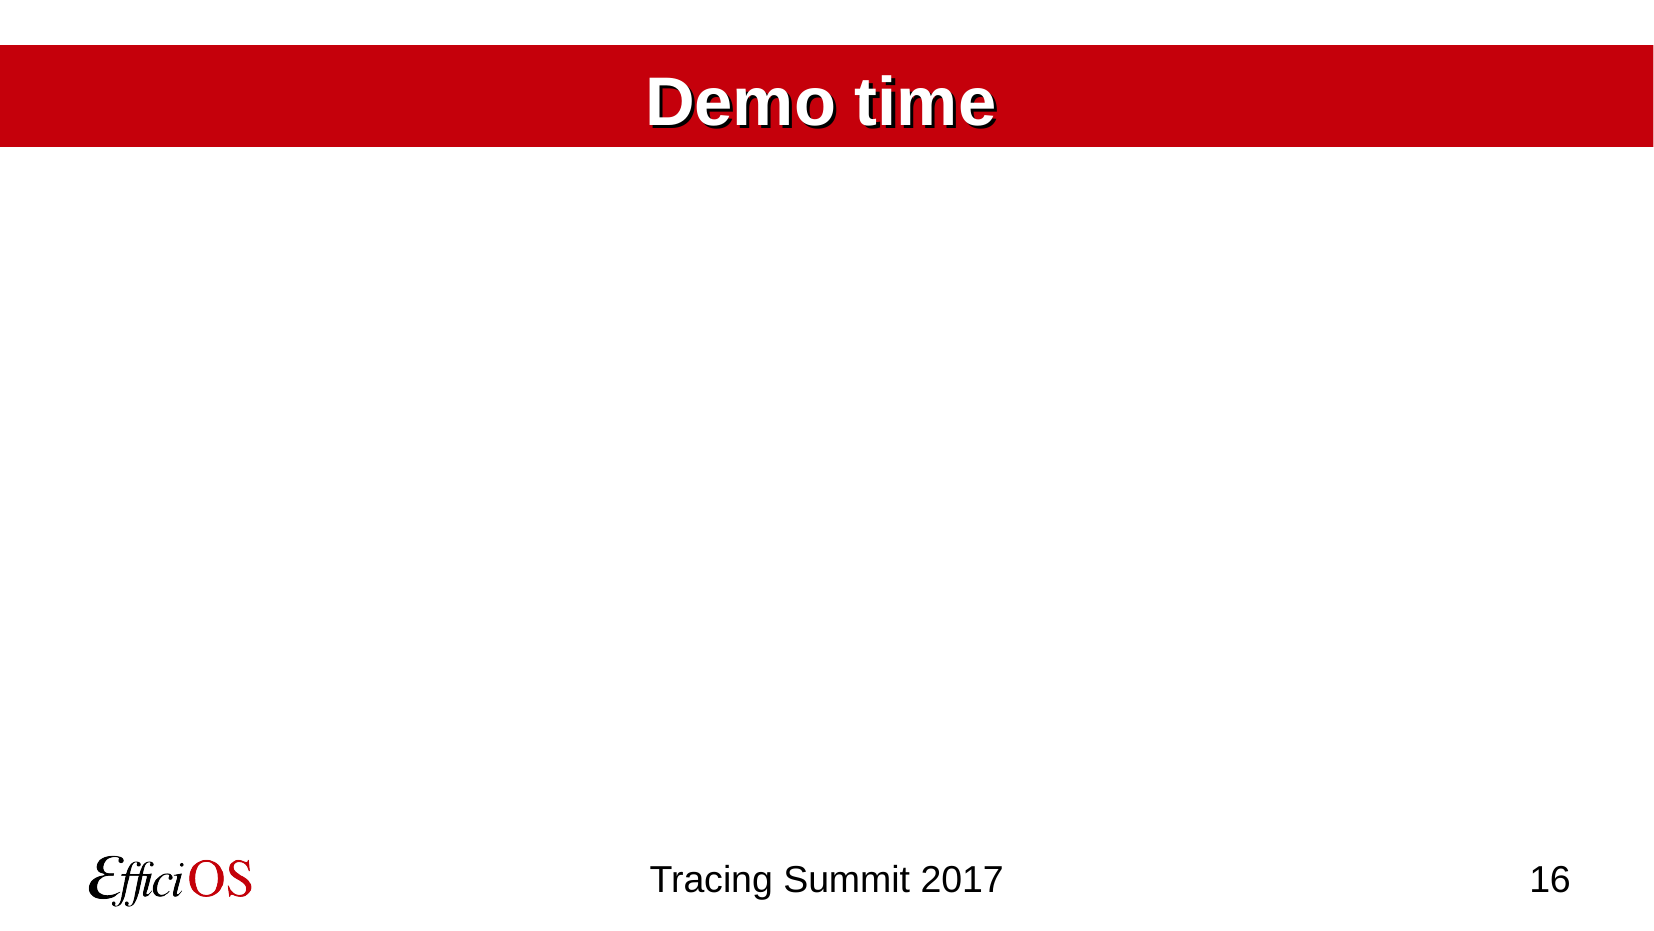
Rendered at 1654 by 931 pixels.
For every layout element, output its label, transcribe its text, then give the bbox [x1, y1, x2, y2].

title Demo time [76, 24, 1565, 180]
picture [82, 853, 260, 910]
